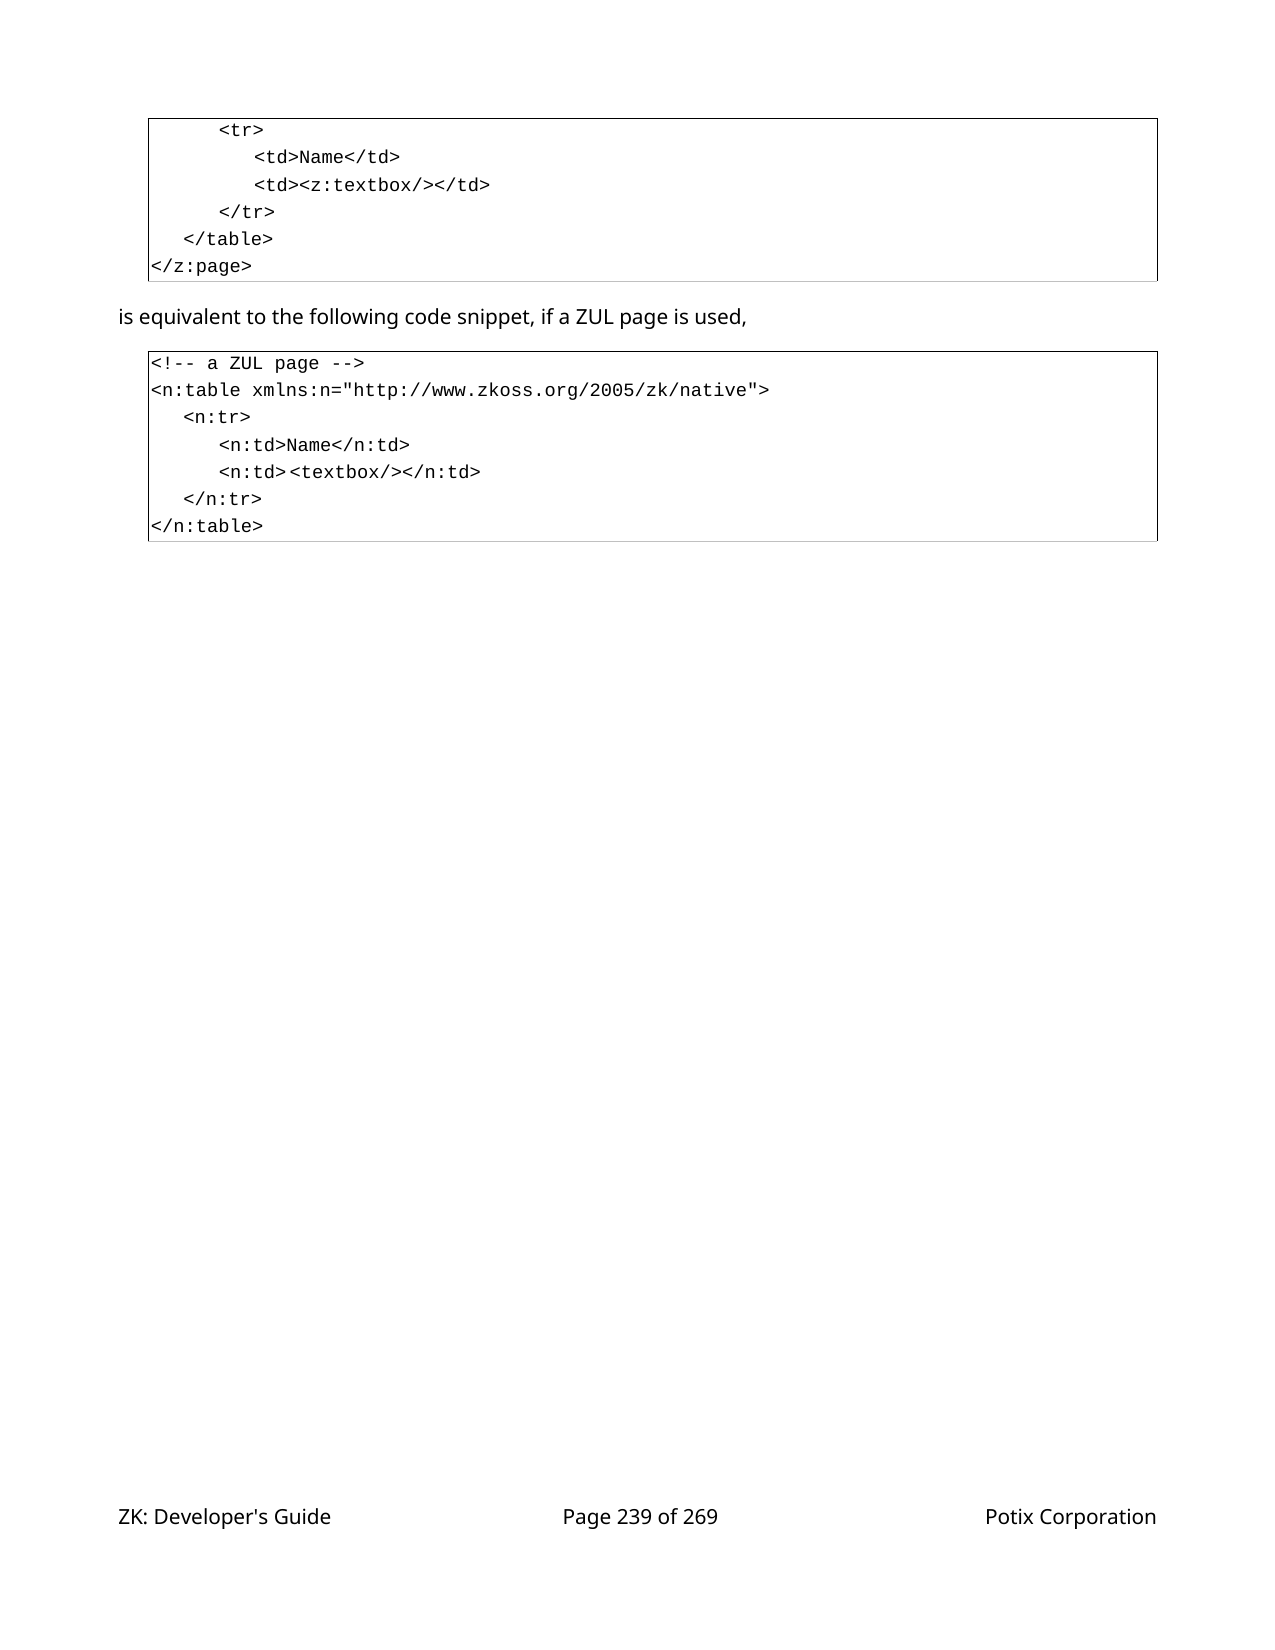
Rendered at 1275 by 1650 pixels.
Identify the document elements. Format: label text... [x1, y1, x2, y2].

text <!-- a ZUL page --> [149, 352, 1157, 375]
text </n:tr> [149, 487, 1157, 511]
text <n:td>Name</n:td> [149, 432, 1157, 457]
text </z:page> [149, 254, 1157, 281]
text <tr> [149, 119, 1157, 142]
text </table> [149, 227, 1157, 251]
text </tr> [149, 200, 1157, 224]
text <n:tr> [149, 405, 1157, 429]
text <td><z:textbox/></td> [149, 172, 1157, 197]
text </n:table> [149, 514, 1157, 541]
text <n:table xmlns:n="http://www.zkoss.org/2005/zk/native"> [149, 378, 1157, 402]
text is equivalent to the following code snippet, if a ZUL page is used, [118, 302, 1157, 330]
text <td>Name</td> [149, 145, 1157, 169]
text <n:td> <textbox/></n:td> [149, 459, 1157, 484]
